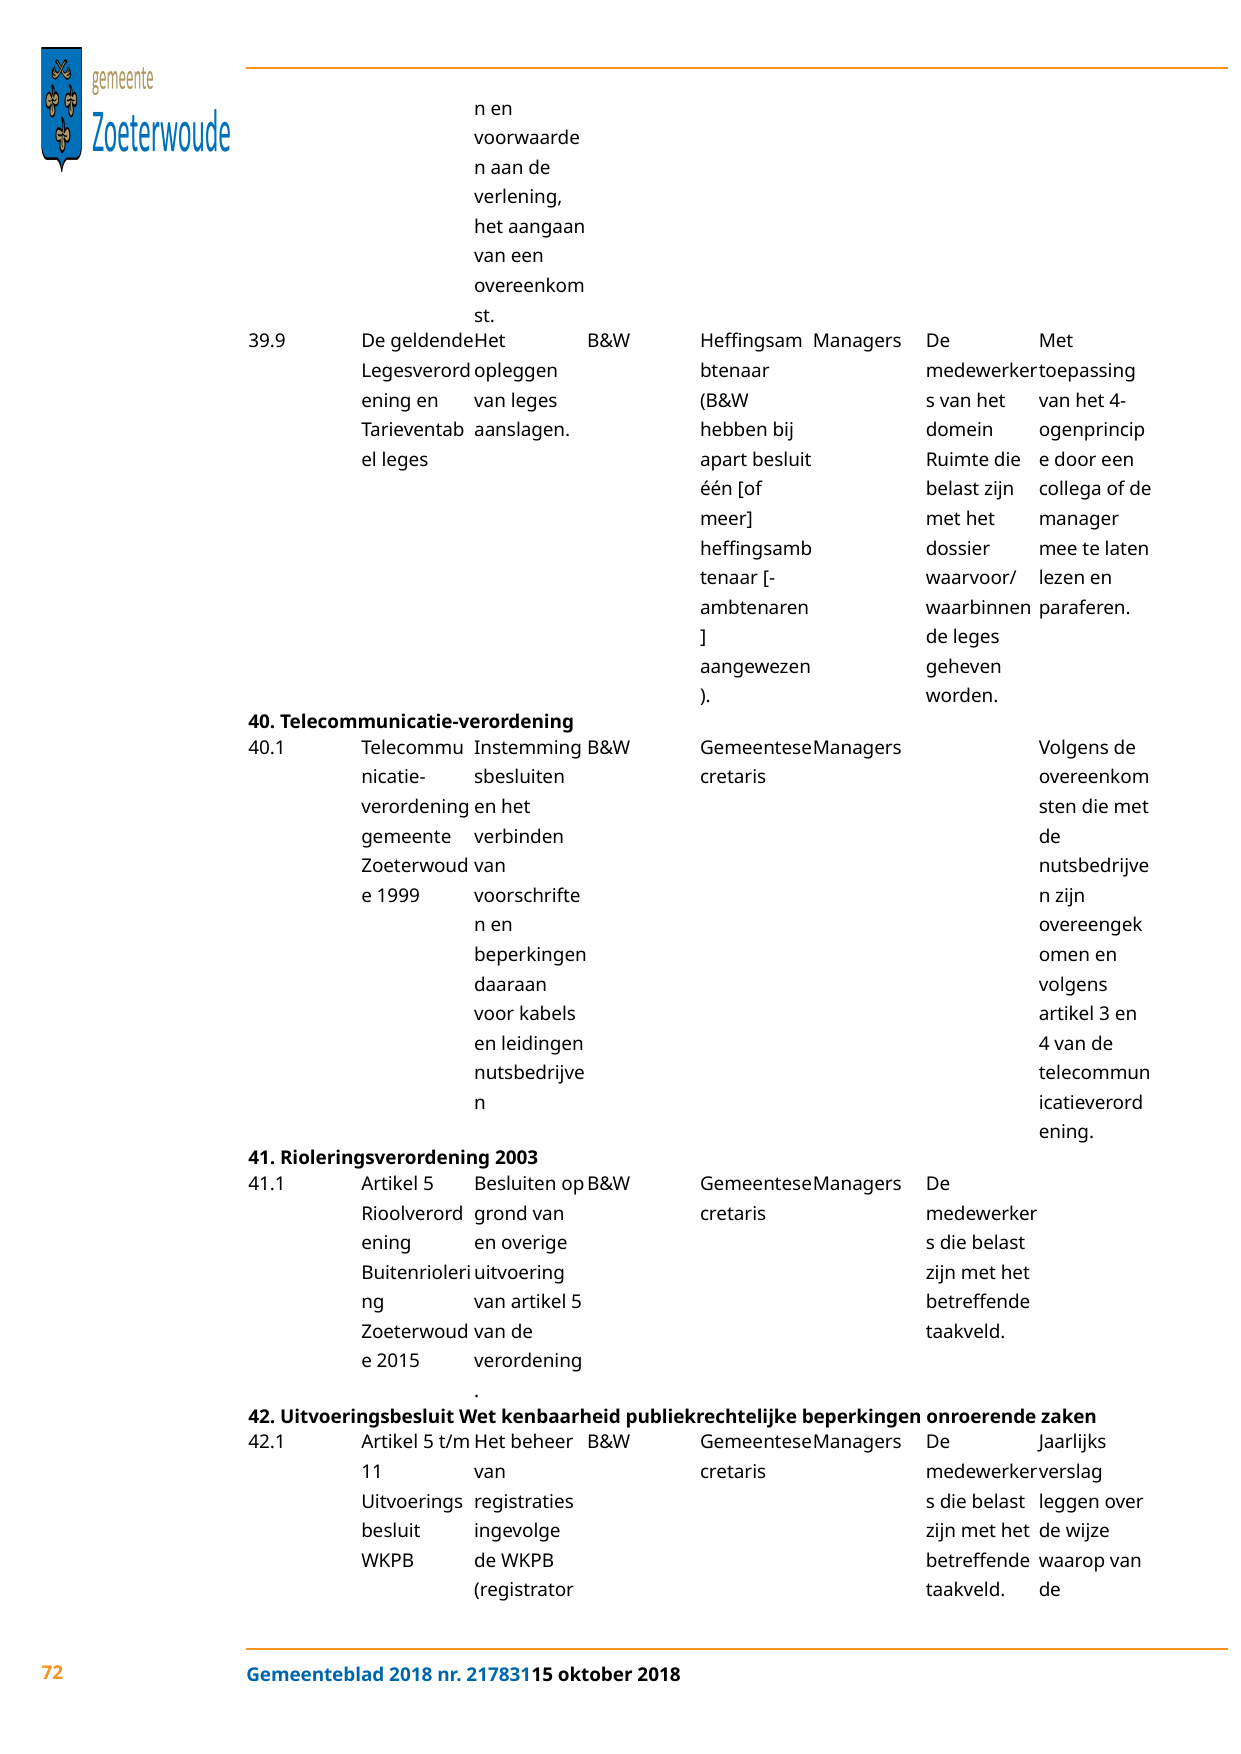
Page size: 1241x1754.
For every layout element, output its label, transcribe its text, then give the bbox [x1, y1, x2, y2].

table_cell De medewerkers van het domein Ruimte die belast zijn met het dossier waarvoor/ waarbinnen de leges geheven worden. [926, 328, 1038, 708]
table_cell B&W [587, 1429, 700, 1602]
table_cell Instemmingsbesluiten en het verbinden van voorschriften en beperkingen daaraan voor kabels en leidingen nutsbedrijven [474, 734, 587, 1144]
table_cell Managers [813, 328, 926, 708]
table_cell B&W [587, 1170, 700, 1403]
table_cell 41.1 [248, 1170, 361, 1403]
table_cell Het beheer van registraties ingevolge de WKPB (registrator [474, 1429, 587, 1602]
table_cell [926, 734, 1038, 1144]
table_cell Gemeentesecretaris [700, 1170, 813, 1403]
table_cell B&W [587, 734, 700, 1144]
table_cell De medewerkers die belast zijn met het betreffende taakveld. [926, 1170, 1038, 1403]
table_cell Telecommunicatie-verordening gemeente Zoeterwoude 1999 [361, 734, 474, 1144]
table_cell [700, 95, 813, 328]
table_cell [361, 95, 474, 328]
table_cell 40.1 [248, 734, 361, 1144]
table_cell Heffingsambtenaar (B&W hebben bij apart besluit één [of meer] heffingsambtenaar [-ambtenaren] aangewezen). [700, 328, 813, 708]
table_cell 39.9 [248, 328, 361, 708]
table_cell Managers [813, 1170, 926, 1403]
table_cell [1039, 1170, 1152, 1403]
table_cell [1039, 95, 1152, 328]
table_cell Besluiten op grond van en overige uitvoering van artikel 5 van de verordening. [474, 1170, 587, 1403]
table_cell Managers [813, 734, 926, 1144]
table_cell Artikel 5 t/m 11 Uitvoeringsbesluit WKPB [361, 1429, 474, 1602]
table_cell [248, 95, 361, 328]
picture [41, 47, 231, 172]
table_cell [587, 95, 700, 328]
table_cell De medewerkers die belast zijn met het betreffende taakveld. [926, 1429, 1038, 1602]
table_cell Managers [813, 1429, 926, 1602]
table_cell Met toepassing van het 4-ogenprincipe door een collega of de manager mee te laten lezen en paraferen. [1039, 328, 1152, 708]
table_cell 41. Rioleringsverordening 2003 [248, 1144, 1152, 1170]
table_cell Artikel 5 Rioolverordening Buitenriolering Zoeterwoude 2015 [361, 1170, 474, 1403]
table_cell Gemeentesecretaris [700, 734, 813, 1144]
table_cell Volgens de overeenkomsten die met de nutsbedrijven zijn overeengekomen en volgens artikel 3 en 4 van de telecommunicatieverordening. [1039, 734, 1152, 1144]
table_cell [813, 95, 926, 328]
table_cell 42.1 [248, 1429, 361, 1602]
table_cell 40. Telecommunicatie-verordening [248, 708, 1152, 734]
table_cell 42. Uitvoeringsbesluit Wet kenbaarheid publiekrechtelijke beperkingen onroerende zaken [248, 1403, 1152, 1429]
table_cell Jaarlijks verslag leggen over de wijze waarop van de [1039, 1429, 1152, 1602]
table_cell De geldende Legesverordening en Tarieventabel leges [361, 328, 474, 708]
table_cell [926, 95, 1038, 328]
table_cell n en voorwaarden aan de verlening, het aangaan van een overeenkomst. [474, 95, 587, 328]
table_cell Het opleggen van leges aanslagen. [474, 328, 587, 708]
table_cell B&W [587, 328, 700, 708]
table_cell Gemeentesecretaris [700, 1429, 813, 1602]
